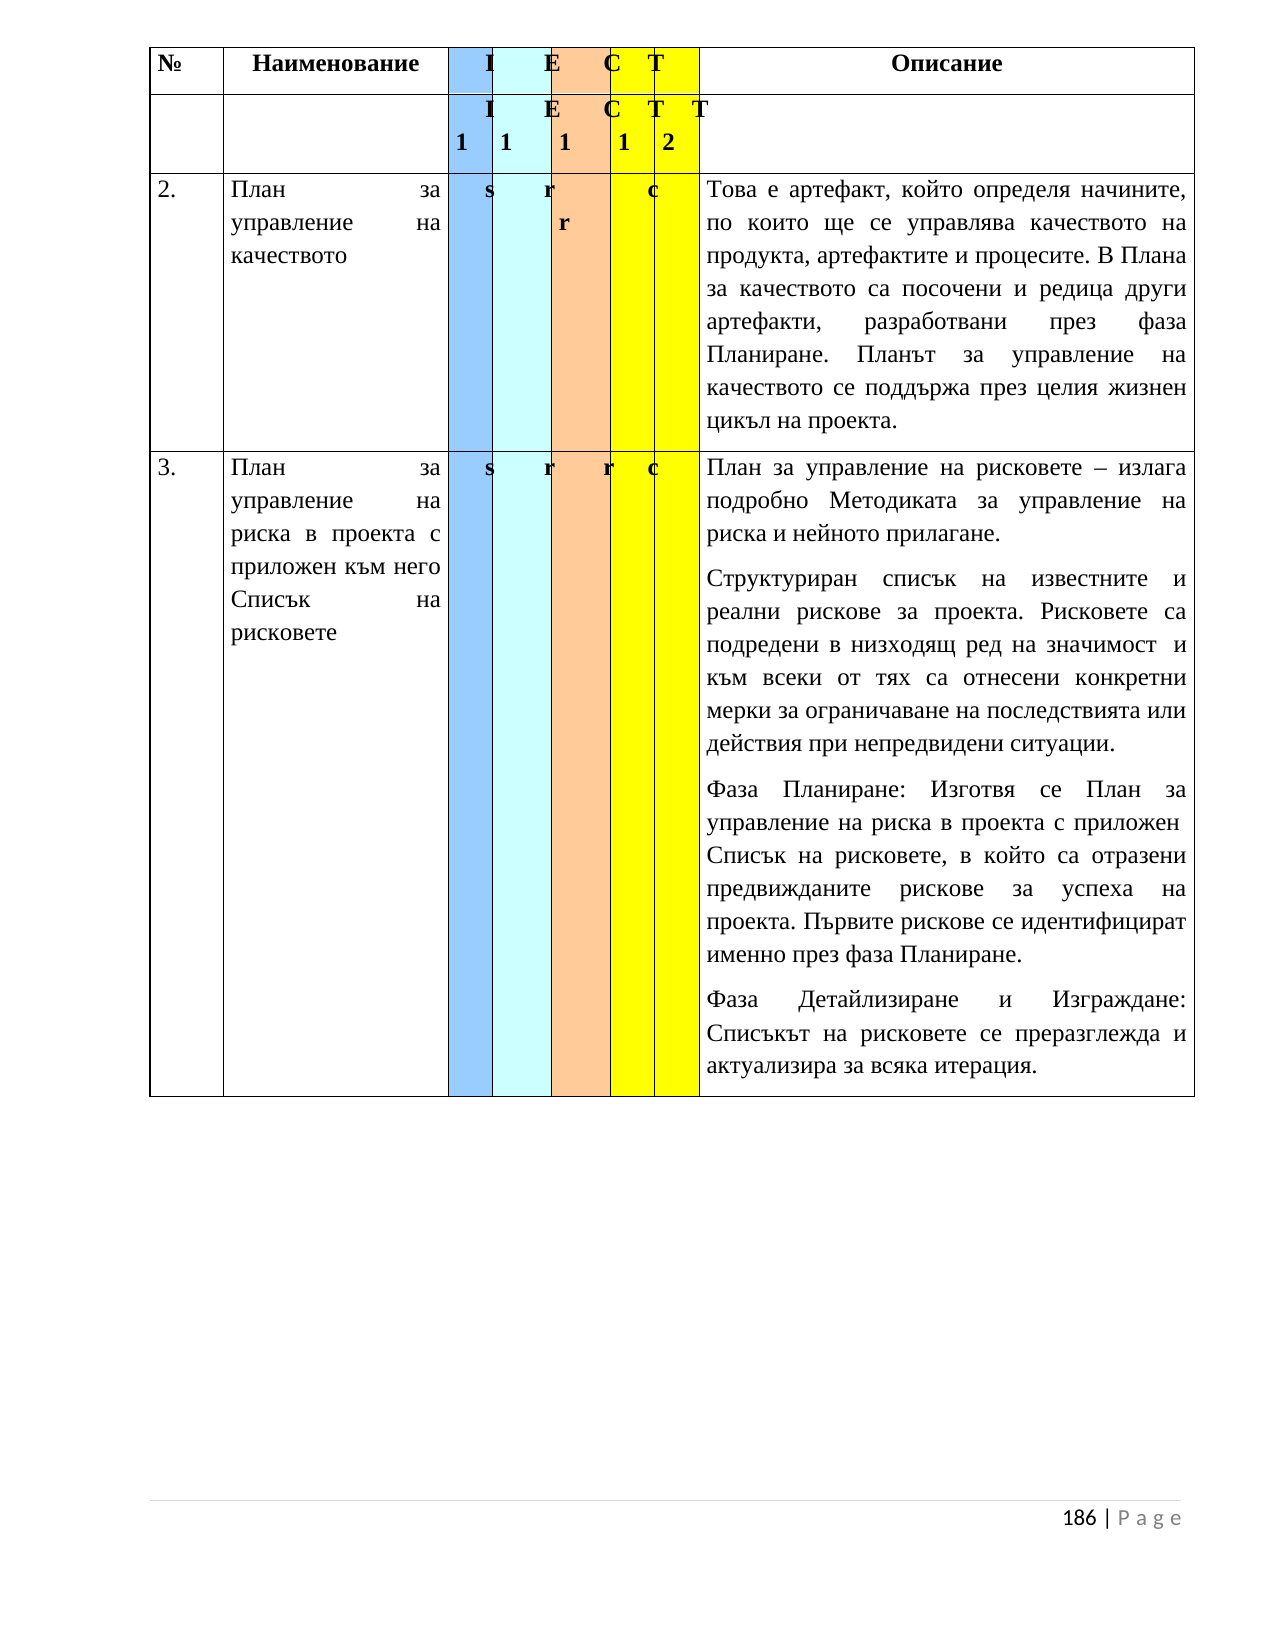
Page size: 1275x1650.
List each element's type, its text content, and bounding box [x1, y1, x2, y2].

table_cell [224, 95, 448, 173]
table_header Наименование [224, 48, 448, 93]
table_header T [611, 48, 654, 93]
table_cell r [493, 174, 551, 451]
table_cell План за управление на риска в проекта с приложен към него Списък на рисковете [224, 452, 448, 1096]
table_cell План за управление на качеството [224, 174, 448, 451]
table_cell [655, 174, 699, 451]
table_cell r [552, 452, 610, 1096]
table_cell [700, 95, 1194, 173]
table_header [655, 48, 699, 93]
table_cell [655, 452, 699, 1096]
table_cell E1 [493, 95, 551, 173]
table_cell 2. [151, 174, 223, 451]
table_cell 3. [151, 452, 223, 1096]
table_header № [151, 48, 223, 93]
table_cell Това е артефакт, който определя начините, по които ще се управлява качеството на продукта, артефактите и процесите. В Плана за качеството са посочени и редица други артефакти, разработвани през фаза Планиране. Планът за управление на качеството се поддържа през целия жизнен цикъл на проекта. [700, 174, 1194, 451]
table_cell Т1 [611, 95, 654, 173]
table_cell T2 [655, 95, 699, 173]
table_cell C1 [552, 95, 610, 173]
table_cell r [493, 452, 551, 1096]
table_cell c [611, 174, 654, 451]
table_cell c [611, 452, 654, 1096]
table_cell [151, 95, 223, 173]
table_header C [552, 48, 610, 93]
table_cell s [449, 174, 492, 451]
table_header Описание [700, 48, 1194, 93]
table_cell r [552, 174, 610, 451]
table_cell s [449, 452, 492, 1096]
table_header I [449, 48, 492, 93]
table_header E [493, 48, 551, 93]
table_cell План за управление на рисковете – излага подробно Методиката за управление на риска и нейното прилагане. Структуриран списък на известните и реални рискове за проекта. Рисковете са подредени в низходящ ред на значимост и към всеки от тях са отнесени конкретни мерки за ограничаване на последствията или действия при непредвидени ситуации. Фаза Планиране: Изготвя се План за управление на риска в проекта с приложен Списък на рисковете, в който са отразени предвижданите рискове за успеха на проекта. Първите рискове се идентифицират именно през фаза Планиране. Фаза Детайлизиране и Изграждане: Списъкът на рисковете се преразглежда и актуализира за всяка итерация. [700, 452, 1194, 1096]
table_cell I1 [449, 95, 492, 173]
